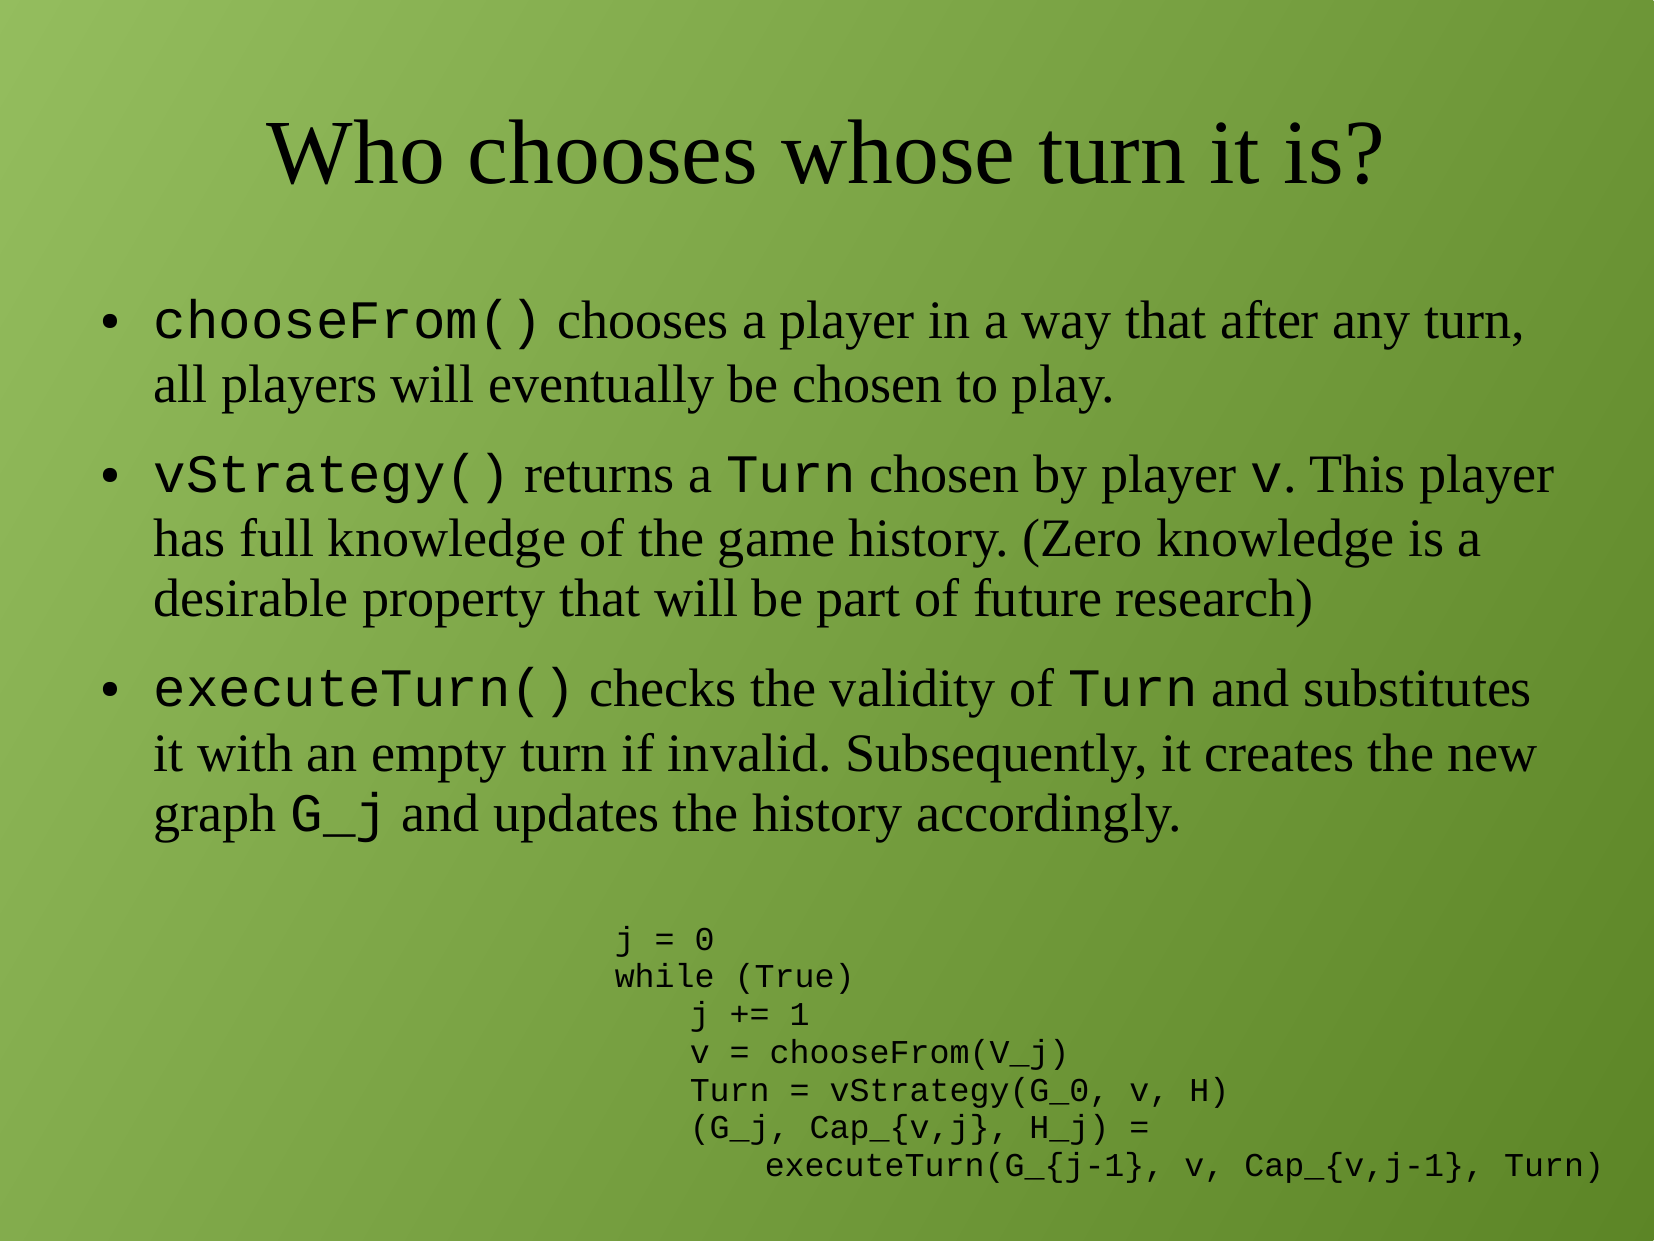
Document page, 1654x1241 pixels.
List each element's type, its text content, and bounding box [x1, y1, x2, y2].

text_box j = 0 while (True) j += 1 v = chooseFrom(V_j) Turn = vStrategy(G_0, v, H) (G_j, Cap_{v,j}, H_j) = executeTurn(G_{j-1}, v, Cap_{v,j-1}, Turn) [600, 915, 1649, 1232]
list chooseFrom() chooses a player in a way that after any turn, all players will eventually be chosen to play. vStrategy() returns a Turn chosen by player v. This player has full knowledge of the game history. (Zero knowledge is a desirable property that will be part of future research) executeTurn() checks the validity of Turn and substitutes it with an empty turn if invalid. Subsequently, it creates the new graph G_j and updates the history accordingly. [82, 290, 1571, 1010]
title Who chooses whose turn it is? [82, 49, 1571, 257]
